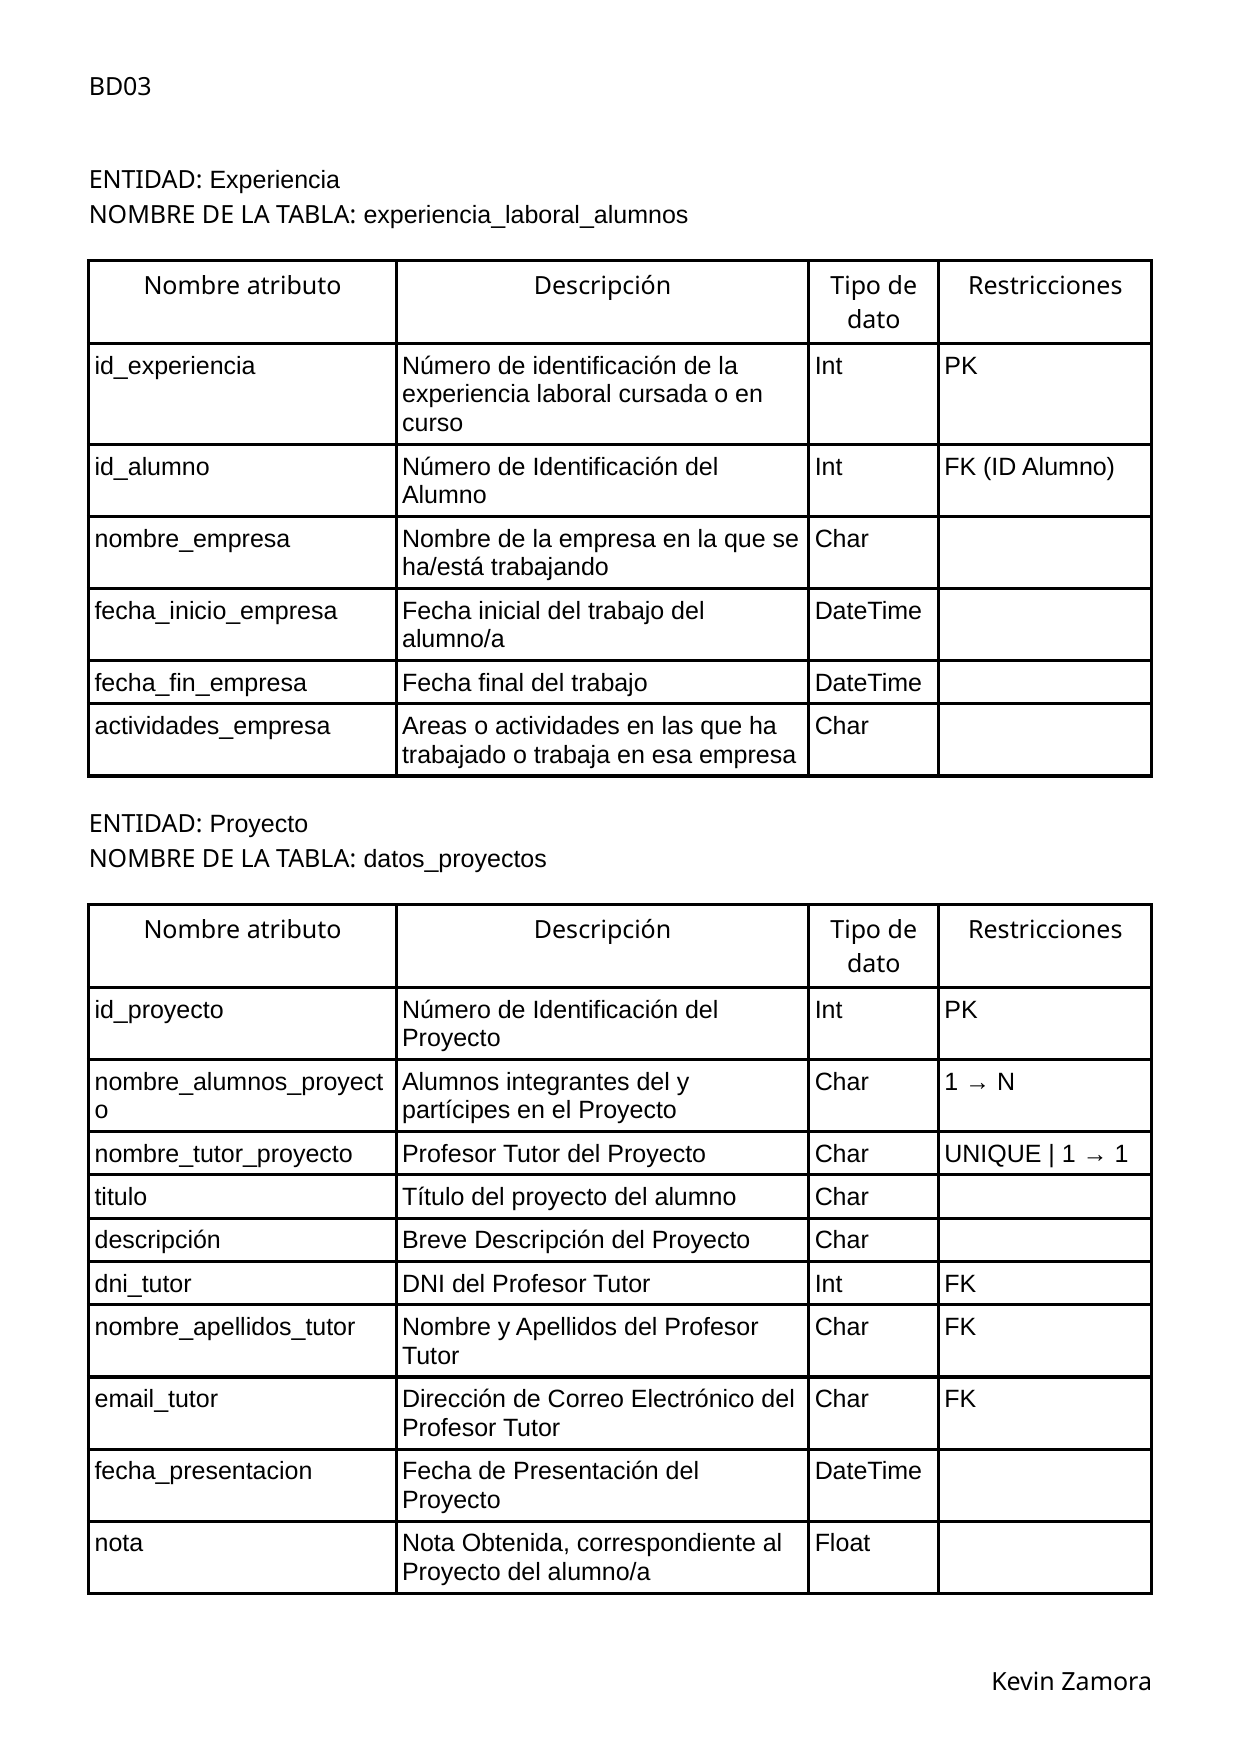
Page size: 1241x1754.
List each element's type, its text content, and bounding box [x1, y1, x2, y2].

table_cell Número de Identificación del Proyecto [398, 989, 807, 1058]
table_cell UNIQUE | 1 → 1 [940, 1133, 1150, 1173]
table_cell DateTime [810, 590, 937, 659]
table_cell PK [940, 989, 1150, 1058]
table_cell DNI del Profesor Tutor [398, 1263, 807, 1303]
table_cell [940, 662, 1150, 702]
table_cell Char [810, 1176, 937, 1217]
table_cell [940, 705, 1150, 774]
table_cell Float [810, 1523, 937, 1592]
table_cell Fecha final del trabajo [398, 662, 807, 702]
table_cell 1 → N [940, 1061, 1150, 1130]
table_cell Número de Identificación del Alumno [398, 446, 807, 515]
table_cell fecha_fin_empresa [90, 662, 395, 702]
table_cell DateTime [810, 1451, 937, 1519]
table_cell Nota Obtenida, correspondiente al Proyecto del alumno/a [398, 1523, 807, 1592]
table_cell Char [810, 518, 937, 587]
table_cell [940, 1176, 1150, 1217]
table_cell Número de identificación de la experiencia laboral cursada o en curso [398, 345, 807, 443]
table_cell Alumnos integrantes del y partícipes en el Proyecto [398, 1061, 807, 1130]
table_cell FK [940, 1379, 1150, 1447]
table_cell FK [940, 1263, 1150, 1303]
table_cell email_tutor [90, 1379, 395, 1447]
table_cell nota [90, 1523, 395, 1592]
table_cell Nombre y Apellidos del Profesor Tutor [398, 1306, 807, 1375]
table_cell id_alumno [90, 446, 395, 515]
table_cell nombre_apellidos_tutor [90, 1306, 395, 1375]
table_cell Nombre de la empresa en la que se ha/está trabajando [398, 518, 807, 587]
table_cell id_proyecto [90, 989, 395, 1058]
table_cell Areas o actividades en las que ha trabajado o trabaja en esa empresa [398, 705, 807, 774]
table_header Descripción [398, 262, 807, 342]
table_cell descripción [90, 1220, 395, 1260]
text ENTIDAD: Proyecto [88, 806, 1152, 840]
table_cell Char [810, 1306, 937, 1375]
table_cell FK (ID Alumno) [940, 446, 1150, 515]
table_header Descripción [398, 906, 807, 986]
table_cell Fecha de Presentación del Proyecto [398, 1451, 807, 1519]
table_cell fecha_inicio_empresa [90, 590, 395, 659]
table_cell [940, 1220, 1150, 1260]
table_cell Título del proyecto del alumno [398, 1176, 807, 1217]
table_header Nombre atributo [90, 906, 395, 986]
table_cell Int [810, 989, 937, 1058]
table_cell PK [940, 345, 1150, 443]
table_cell FK [940, 1306, 1150, 1375]
table_header Nombre atributo [90, 262, 395, 342]
table_cell fecha_presentacion [90, 1451, 395, 1519]
table_cell Char [810, 705, 937, 774]
table_cell nombre_empresa [90, 518, 395, 587]
table_cell nombre_alumnos_proyecto [90, 1061, 395, 1130]
table_cell [940, 590, 1150, 659]
table_header Tipo de dato [810, 262, 937, 342]
table_cell Profesor Tutor del Proyecto [398, 1133, 807, 1173]
table_cell Int [810, 446, 937, 515]
table_cell Fecha inicial del trabajo del alumno/a [398, 590, 807, 659]
table_header Restricciones [940, 262, 1150, 342]
table_cell Breve Descripción del Proyecto [398, 1220, 807, 1260]
table_header Restricciones [940, 906, 1150, 986]
table_cell Char [810, 1133, 937, 1173]
table_cell Int [810, 1263, 937, 1303]
text NOMBRE DE LA TABLA: experiencia_laboral_alumnos [88, 196, 1152, 230]
text NOMBRE DE LA TABLA: datos_proyectos [88, 840, 1152, 874]
table_cell Char [810, 1379, 937, 1447]
table_cell [940, 518, 1150, 587]
text ENTIDAD: Experiencia [88, 162, 1152, 196]
table_cell Char [810, 1061, 937, 1130]
table_cell nombre_tutor_proyecto [90, 1133, 395, 1173]
table_cell id_experiencia [90, 345, 395, 443]
table_header Tipo de dato [810, 906, 937, 986]
table_cell dni_tutor [90, 1263, 395, 1303]
table_cell Char [810, 1220, 937, 1260]
table_cell Int [810, 345, 937, 443]
table_cell Dirección de Correo Electrónico del Profesor Tutor [398, 1379, 807, 1447]
table_cell DateTime [810, 662, 937, 702]
table_cell titulo [90, 1176, 395, 1217]
table_cell actividades_empresa [90, 705, 395, 774]
table_cell [940, 1523, 1150, 1592]
table_cell [940, 1451, 1150, 1519]
